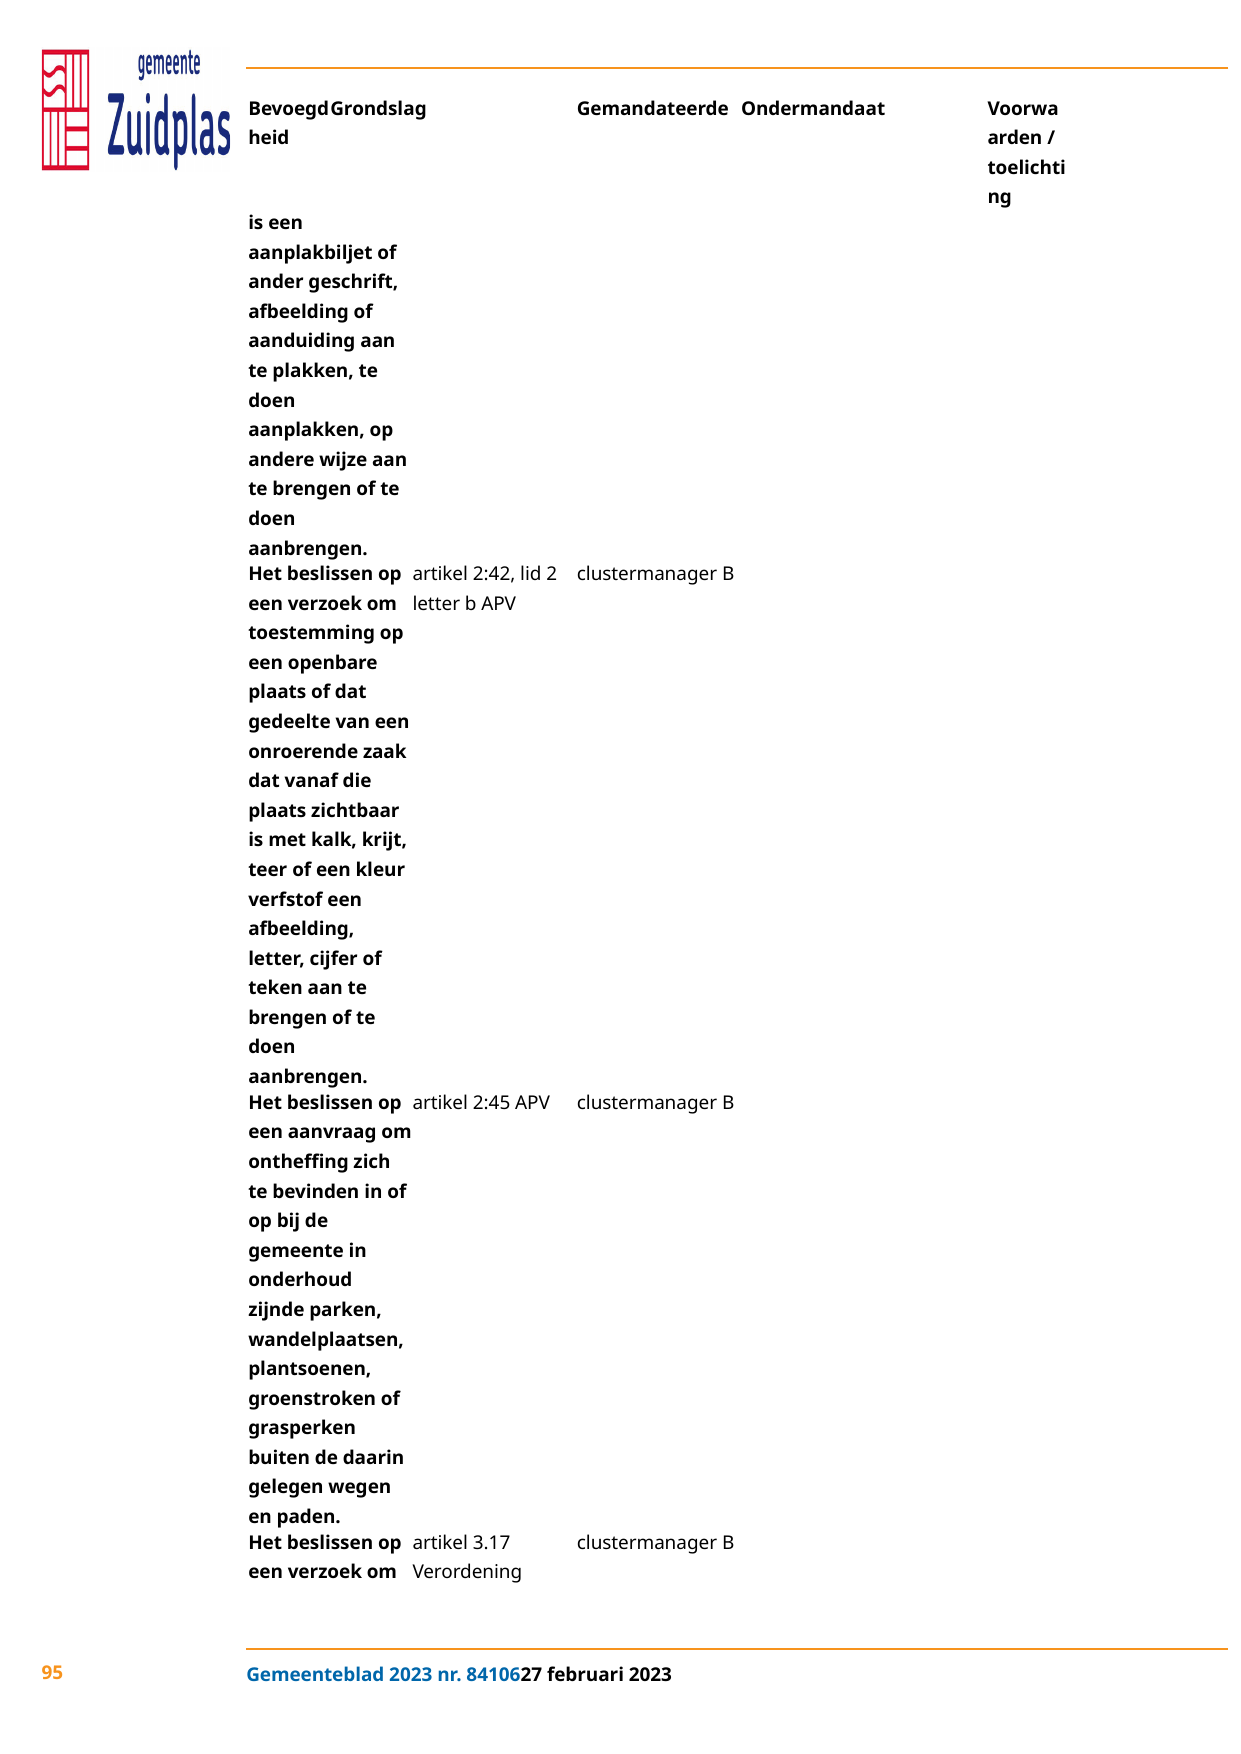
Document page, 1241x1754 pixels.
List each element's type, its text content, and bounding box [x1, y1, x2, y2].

table_header Gemandateerde [577, 95, 741, 209]
table_header Ondermandaat [741, 95, 987, 209]
table_cell [741, 560, 905, 1089]
table_cell [741, 209, 905, 560]
table_cell artikel 3.17 Verordening [412, 1529, 577, 1584]
table_header Grondslag [330, 95, 577, 209]
table_cell clustermanager B [577, 1529, 741, 1584]
table_header Voorwaarden / toelichting [987, 95, 1069, 209]
table_cell artikel 2:42, lid 2 letter b APV [412, 560, 577, 1089]
picture [41, 47, 231, 172]
table_cell [905, 1529, 1152, 1584]
table_cell clustermanager B [577, 560, 741, 1089]
table_cell [741, 1529, 905, 1584]
table_cell Het beslissen op een verzoek om toestemming op een openbare plaats of dat gedeelte van een onroerende zaak dat vanaf die plaats zichtbaar is met kalk, krijt, teer of een kleur verfstof een afbeelding, letter, cijfer of teken aan te brengen of te doen aanbrengen. [248, 560, 412, 1089]
table_cell [577, 209, 741, 560]
table_cell [412, 209, 577, 560]
table_cell is een aanplakbiljet of ander geschrift, afbeelding of aanduiding aan te plakken, te doen aanplakken, op andere wijze aan te brengen of te doen aanbrengen. [248, 209, 412, 560]
table_cell Het beslissen op een verzoek om [248, 1529, 412, 1584]
table_header Bevoegdheid [248, 95, 330, 209]
table_header [1069, 95, 1152, 209]
table_cell [905, 209, 1152, 560]
table_cell [905, 1089, 1152, 1529]
table_cell artikel 2:45 APV [412, 1089, 577, 1529]
table_cell clustermanager B [577, 1089, 741, 1529]
table_cell Het beslissen op een aanvraag om ontheffing zich te bevinden in of op bij de gemeente in onderhoud zijnde parken, wandelplaatsen, plantsoenen, groenstroken of grasperken buiten de daarin gelegen wegen en paden. [248, 1089, 412, 1529]
table_cell [741, 1089, 905, 1529]
table_cell [905, 560, 1152, 1089]
